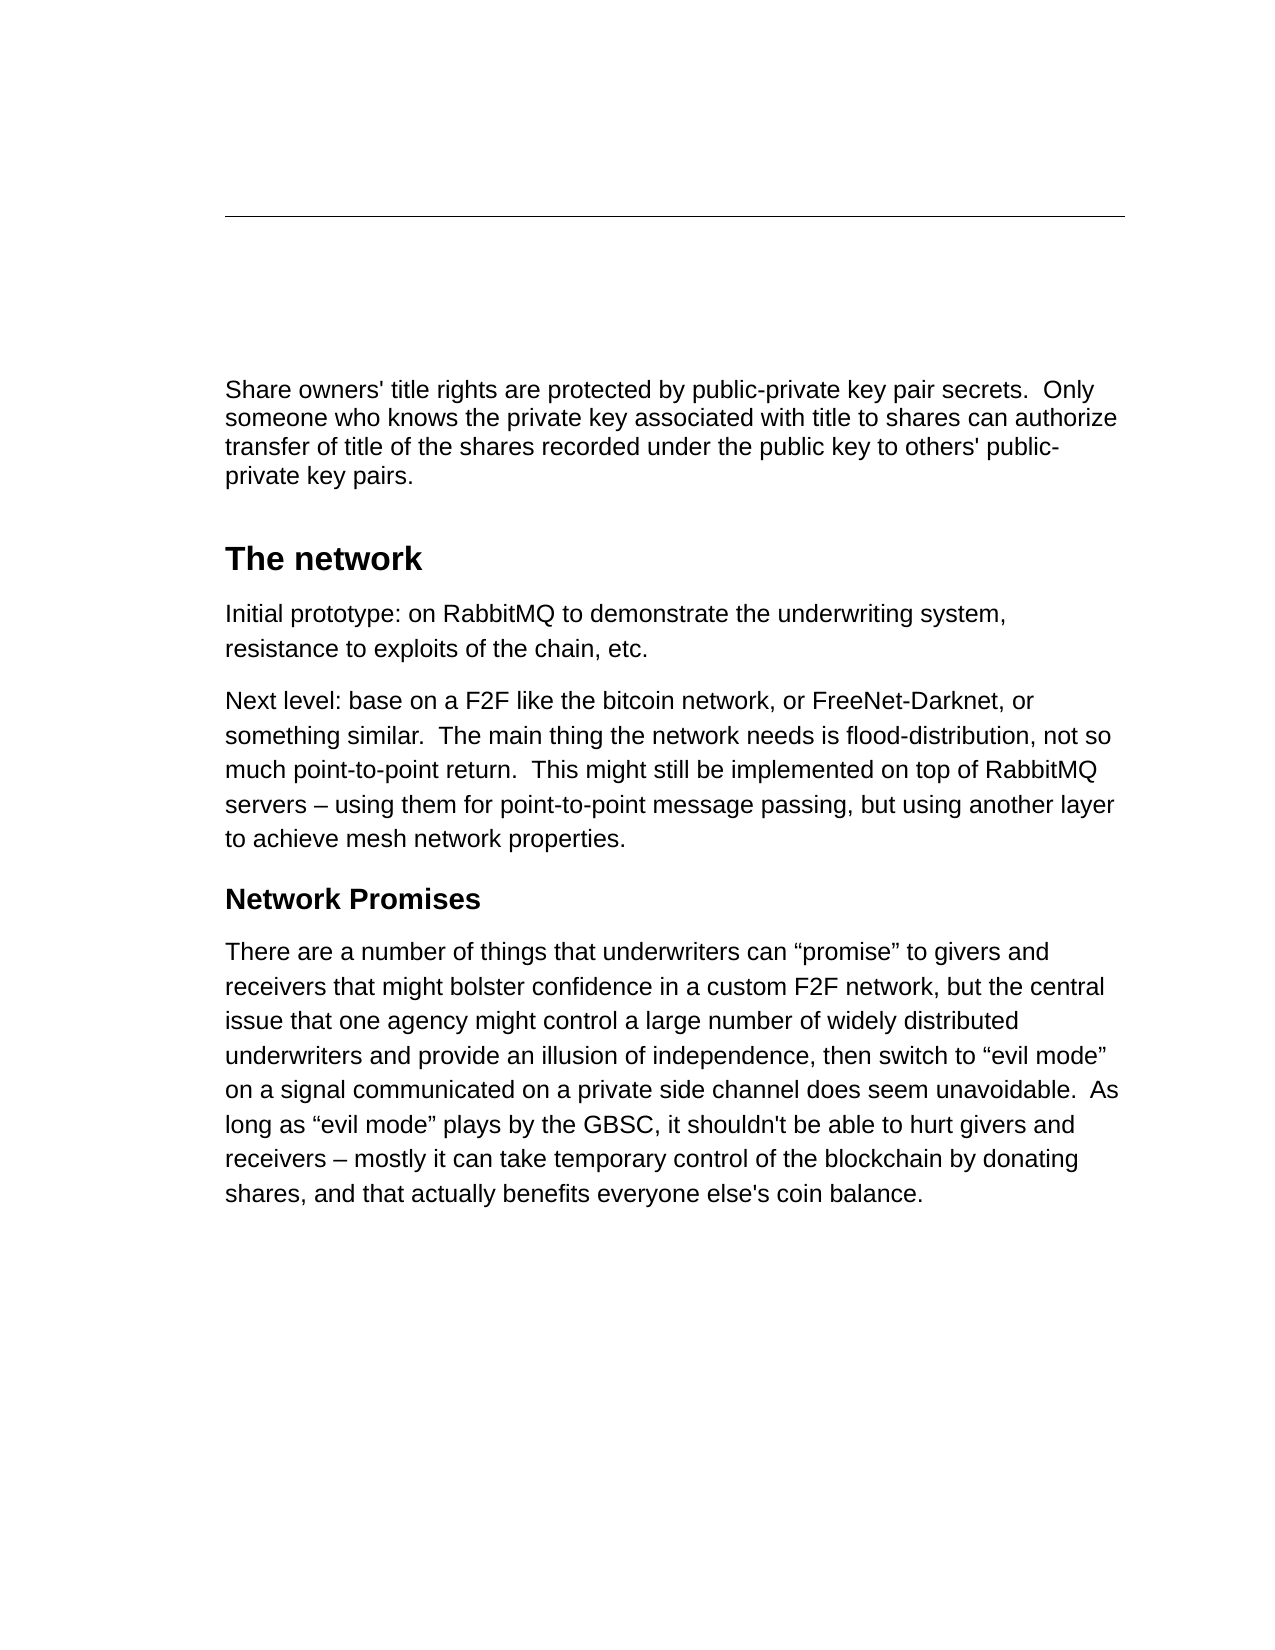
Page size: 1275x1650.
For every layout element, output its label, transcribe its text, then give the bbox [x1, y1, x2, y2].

text There are a number of things that underwriters can “promise” to givers and receivers that might bolster confidence in a custom F2F network, but the central issue that one agency might control a large number of widely distributed underwriters and provide an illusion of independence, then switch to “evil mode” on a signal communicated on a private side channel does seem unavoidable. As long as “evil mode” plays by the GBSC, it shouldn't be able to hurt givers and receivers – mostly it can take temporary control of the blockchain by donating shares, and that actually benefits everyone else's coin balance. [225, 937, 1125, 1207]
text Share owners' title rights are protected by public-private key pair secrets. Only someone who knows the private key associated with title to shares can authorize transfer of title of the shares recorded under the public key to others' public-private key pairs. [225, 374, 1125, 489]
subtitle Network Promises [225, 882, 1125, 916]
text Next level: base on a F2F like the bitcoin network, or FreeNet-Darknet, or something similar. The main thing the network needs is flood-distribution, not so much point-to-point return. This might still be implemented on top of RabbitMQ servers – using them for point-to-point message passing, but using another layer to achieve mesh network properties. [225, 686, 1125, 853]
text Initial prototype: on RabbitMQ to demonstrate the underwriting system, resistance to exploits of the chain, etc. [225, 599, 1125, 662]
subtitle The network [225, 539, 1125, 578]
